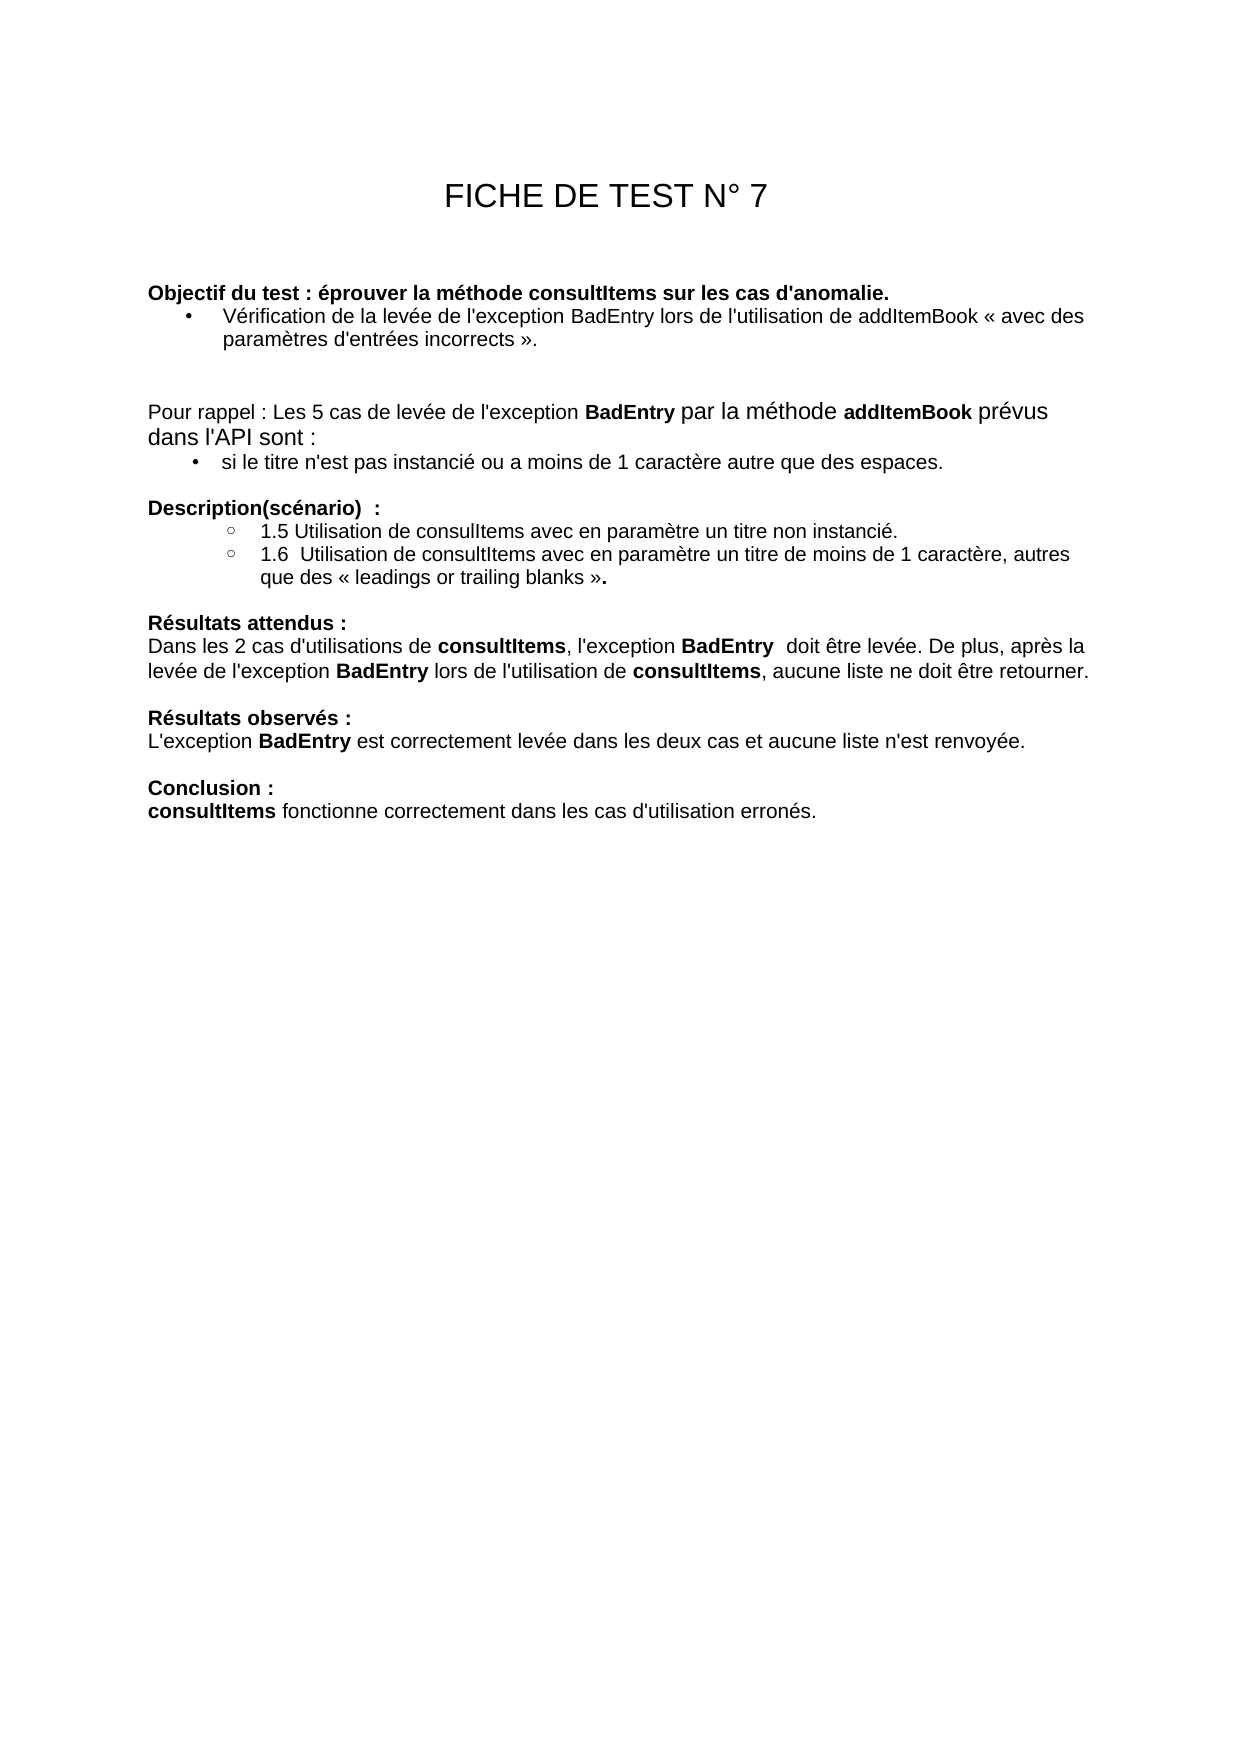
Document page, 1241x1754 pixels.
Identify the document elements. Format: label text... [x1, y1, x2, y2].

text Objectif du test : éprouver la méthode consultItems sur les cas d'anomalie. [148, 281, 1092, 304]
list Vérification de la levée de l'exception BadEntry lors de l'utilisation de addItemBook « avec des paramètres d'entrées incorrects ». [185, 304, 1092, 351]
list 1.5 Utilisation de consulItems avec en paramètre un titre non instancié. [223, 520, 1092, 543]
text Dans les 2 cas d'utilisations de consultItems, l'exception BadEntry doit être levée. De plus, après la levée de l'exception BadEntry lors de l'utilisation de consultItems, aucune liste ne doit être retourner. [148, 635, 1092, 683]
list 1.6 Utilisation de consultItems avec en paramètre un titre de moins de 1 caractère, autres que des « leadings or trailing blanks ». [223, 543, 1092, 588]
text Pour rappel : Les 5 cas de levée de l'exception BadEntry par la méthode addItemBook prévus dans l'API sont : [148, 398, 1092, 450]
subtitle Conclusion : [148, 776, 1092, 799]
text Résultats observés : [148, 707, 1092, 730]
text consultItems fonctionne correctement dans les cas d'utilisation erronés. [148, 799, 1092, 823]
text Description(scénario) : [148, 497, 1092, 520]
title Fiche de test N° 7 [148, 177, 1092, 214]
list si le titre n'est pas instancié ou a moins de 1 caractère autre que des espaces. [192, 450, 1092, 473]
text L'exception BadEntry est correctement levée dans les deux cas et aucune liste n'est renvoyée. [148, 730, 1092, 753]
text Résultats attendus : [148, 612, 1092, 635]
